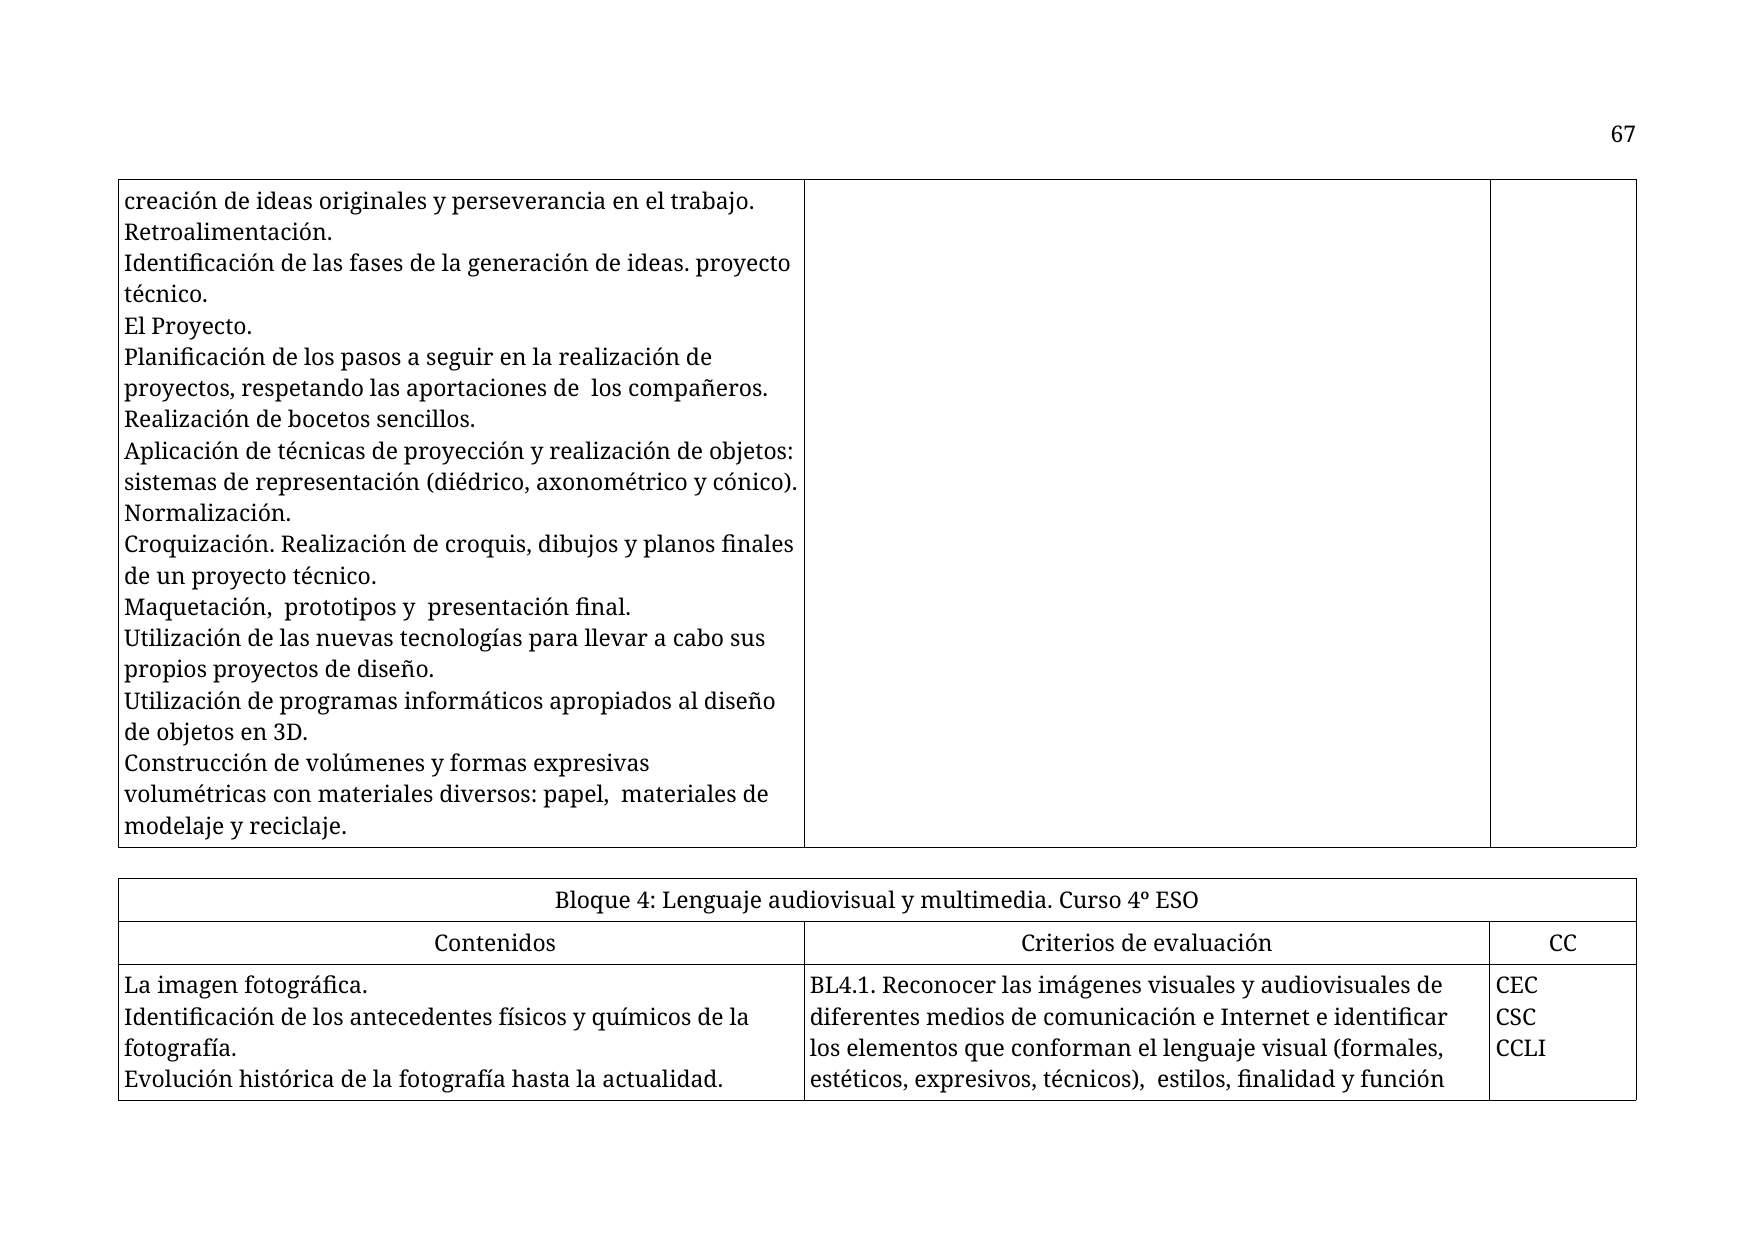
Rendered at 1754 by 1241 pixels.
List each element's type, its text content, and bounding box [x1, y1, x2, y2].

table_cell [1491, 180, 1636, 847]
table_cell [805, 180, 1490, 847]
table_cell La imagen fotográfica. Identificación de los antecedentes físicos y químicos de la fotografía. Evolución histórica de la fotografía hasta la actualidad. [119, 965, 804, 1100]
table_header Bloque 4: Lenguaje audiovisual y multimedia. Curso 4º ESO [119, 879, 1636, 921]
table_cell creación de ideas originales y perseverancia en el trabajo. Retroalimentación. Identificación de las fases de la generación de ideas. proyecto técnico. El Proyecto. Planificación de los pasos a seguir en la realización de proyectos, respetando las aportaciones de los compañeros. Realización de bocetos sencillos. Aplicación de técnicas de proyección y realización de objetos: sistemas de representación (diédrico, axonométrico y cónico). Normalización. Croquización. Realización de croquis, dibujos y planos finales de un proyecto técnico. Maquetación, prototipos y presentación final. Utilización de las nuevas tecnologías para llevar a cabo sus propios proyectos de diseño. Utilización de programas informáticos apropiados al diseño de objetos en 3D. Construcción de volúmenes y formas expresivas volumétricas con materiales diversos: papel, materiales de modelaje y reciclaje. [119, 180, 804, 847]
table_cell CC [1490, 922, 1636, 964]
table_cell BL4.1. Reconocer las imágenes visuales y audiovisuales de diferentes medios de comunicación e Internet e identificar los elementos que conforman el lenguaje visual (formales, estéticos, expresivos, técnicos), estilos, finalidad y función [805, 965, 1489, 1100]
table_cell CEC CSC CCLI [1490, 965, 1636, 1100]
table_cell Criterios de evaluación [805, 922, 1489, 964]
table_cell Contenidos [119, 922, 804, 964]
